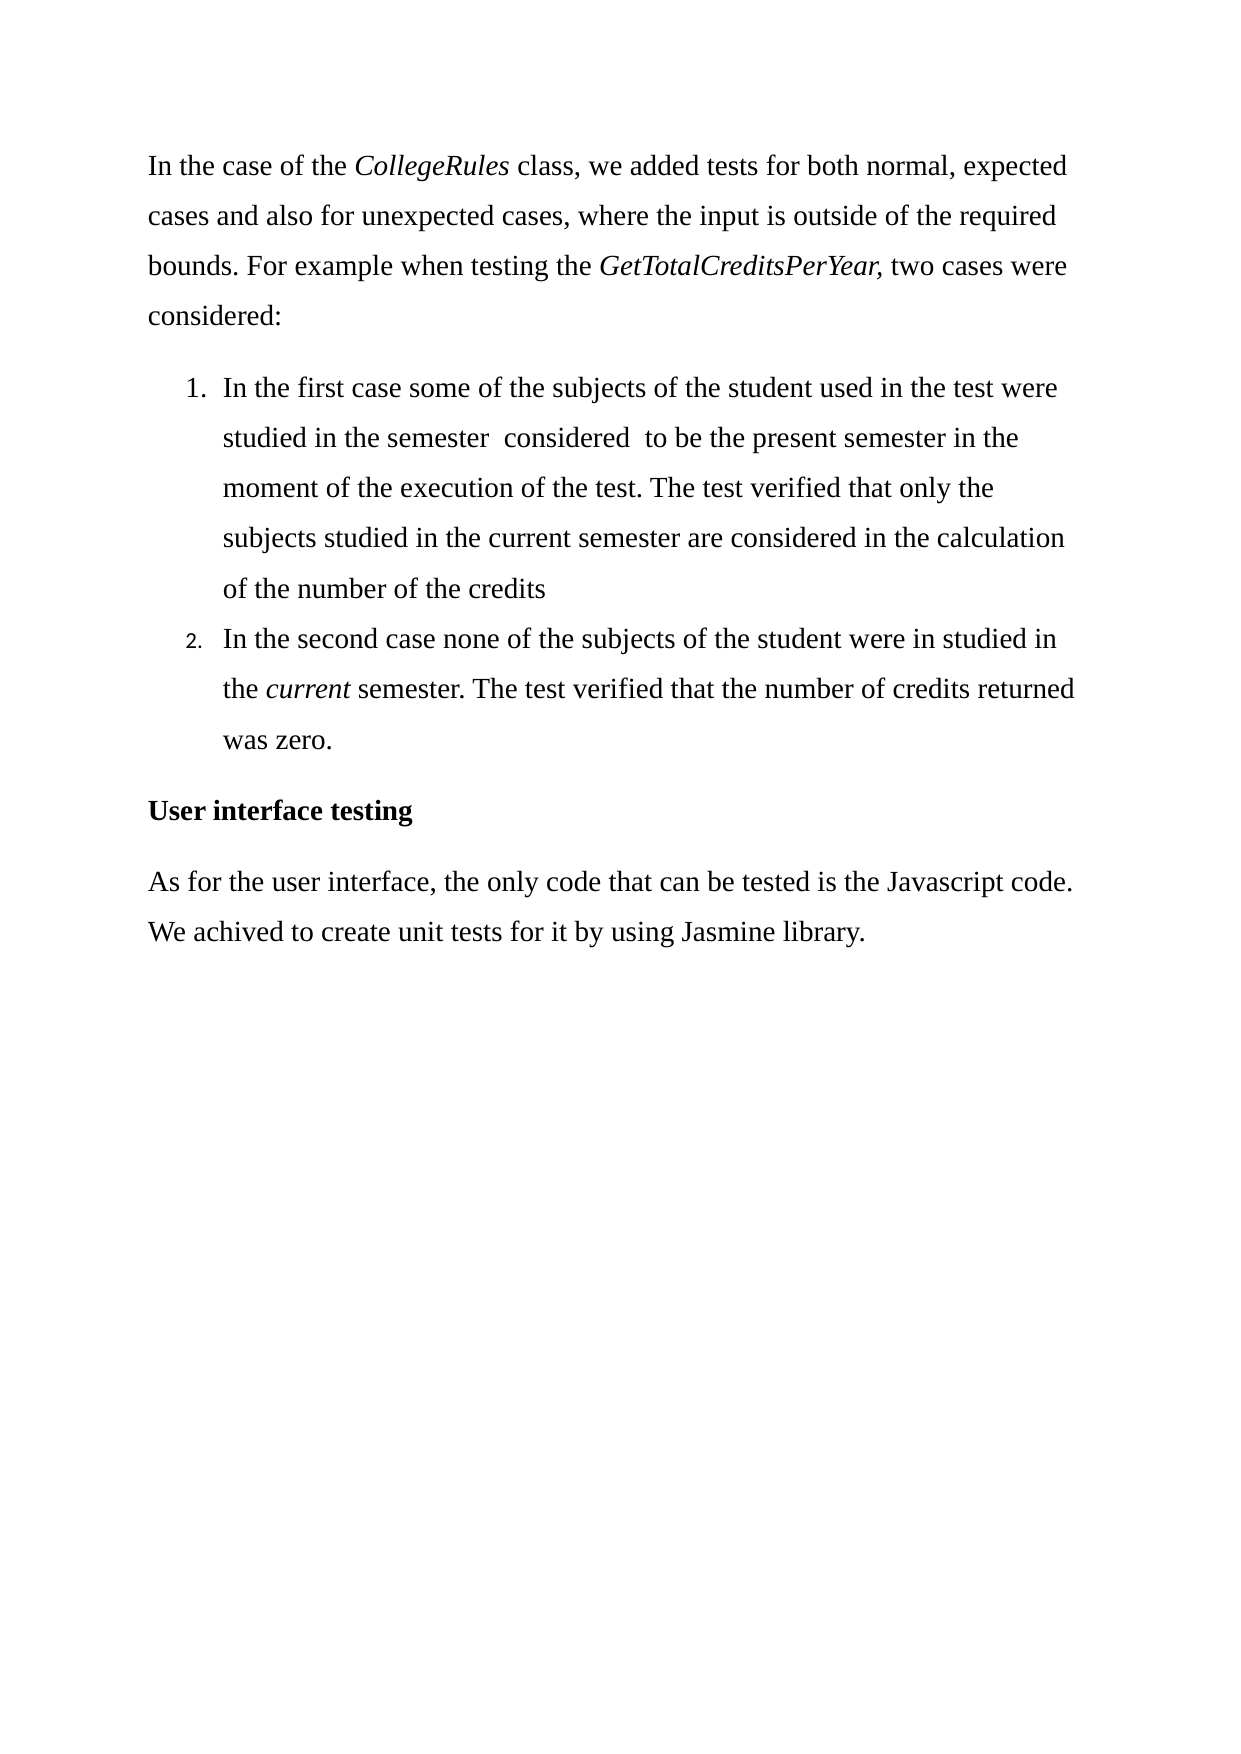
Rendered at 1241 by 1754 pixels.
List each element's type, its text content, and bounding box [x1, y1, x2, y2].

list In the second case none of the subjects of the student were in studied in the current semester. The test verified that the number of credits returned was zero. [185, 621, 1093, 755]
text User interface testing [148, 793, 1093, 827]
list In the first case some of the subjects of the student used in the test were studied in the semester considered to be the present semester in the moment of the execution of the test. The test verified that only the subjects studied in the current semester are considered in the calculation of the number of the credits [185, 370, 1093, 604]
text As for the user interface, the only code that can be tested is the Javascript code. We achived to create unit tests for it by using Jasmine library. [148, 864, 1093, 948]
text In the case of the CollegeRules class, we added tests for both normal, expected cases and also for unexpected cases, where the input is outside of the required bounds. For example when testing the GetTotalCreditsPerYear, two cases were considered: [148, 148, 1093, 332]
